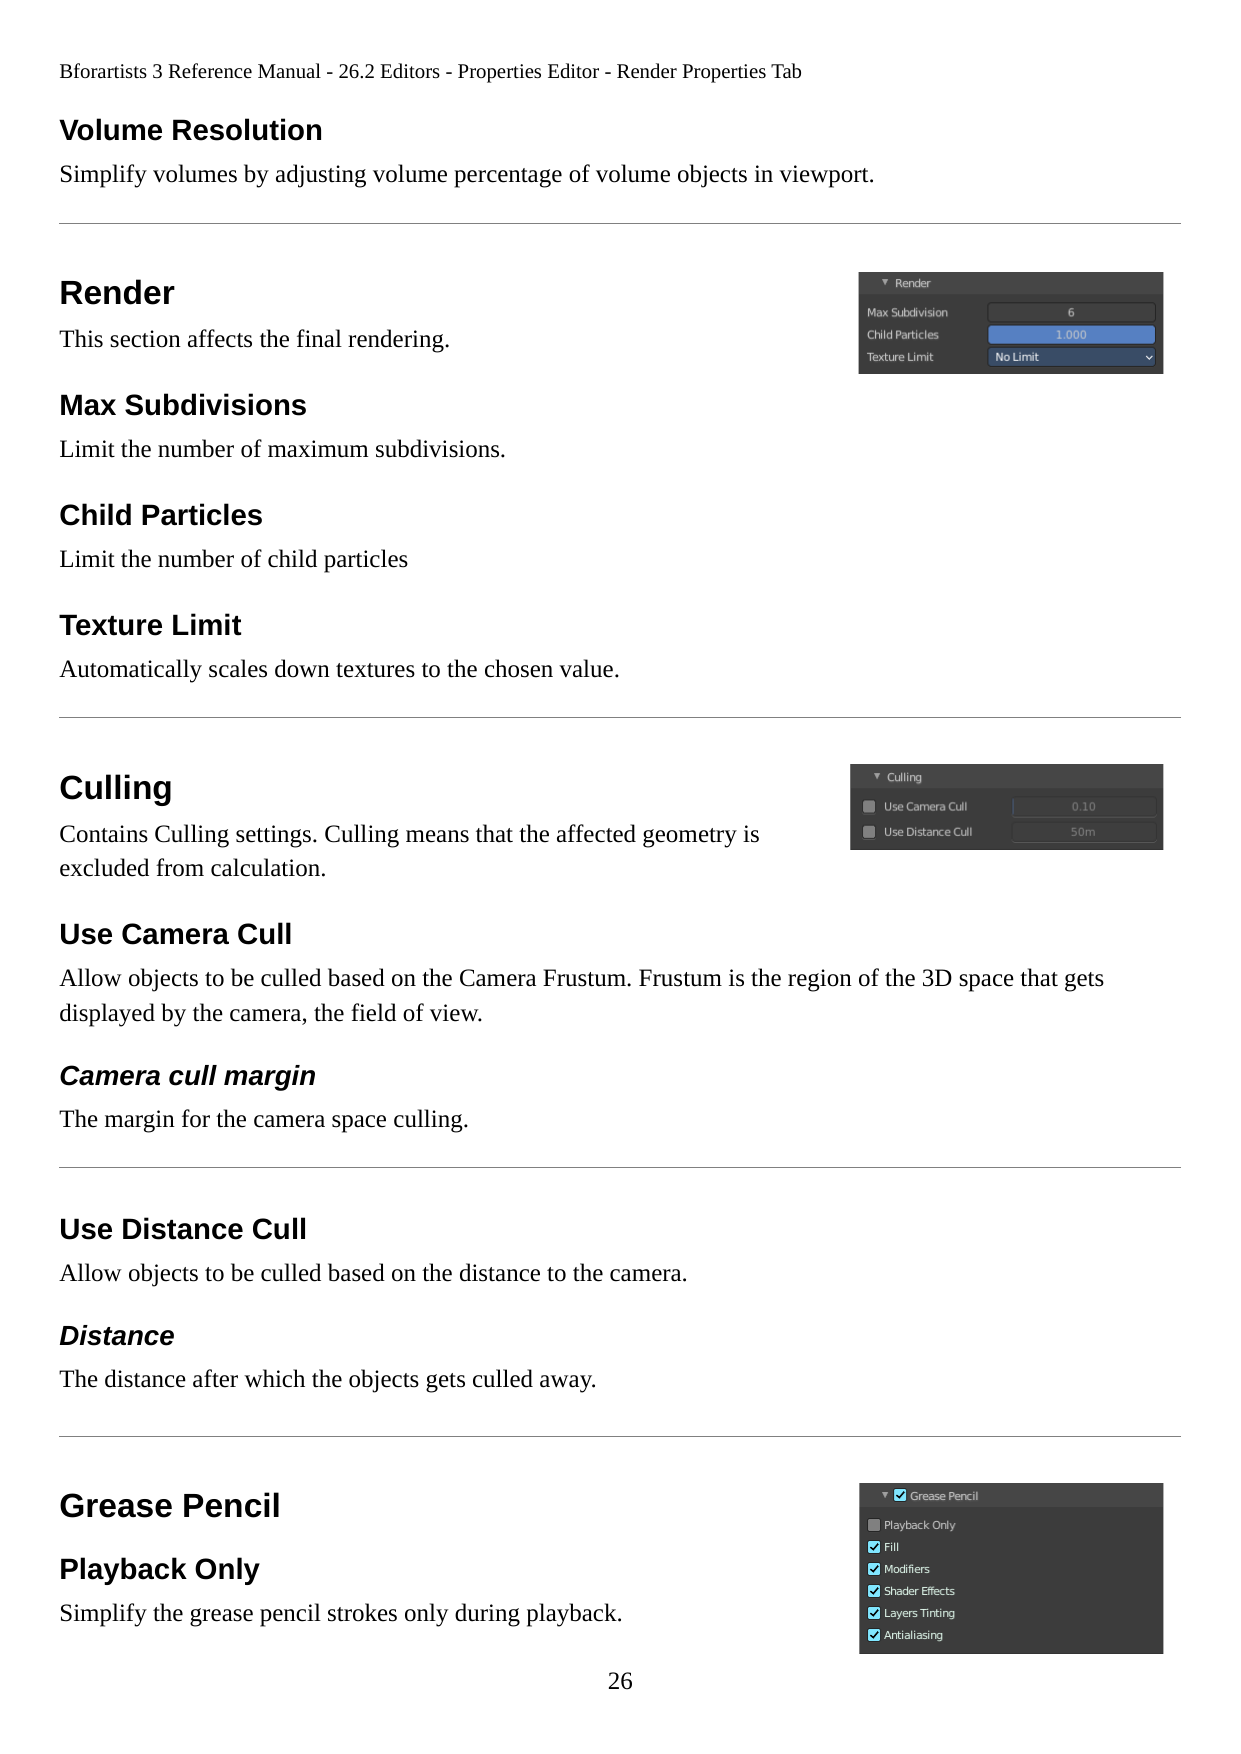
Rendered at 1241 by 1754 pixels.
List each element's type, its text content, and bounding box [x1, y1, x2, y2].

text The margin for the camera space culling. [59, 1104, 1181, 1132]
text Automatically scales down textures to the chosen value. [59, 654, 1181, 682]
picture [859, 1483, 1164, 1654]
picture [858, 272, 1164, 374]
subtitle [1164, 1486, 1181, 1525]
picture [850, 764, 1164, 850]
subtitle Camera cull margin [59, 1059, 1181, 1091]
subtitle Use Distance Cull [59, 1212, 1181, 1245]
subtitle Playback Only [59, 1552, 859, 1586]
subtitle Culling [59, 768, 850, 806]
text Simplify the grease pencil strokes only during playback. [59, 1598, 859, 1627]
subtitle Distance [59, 1319, 1181, 1351]
subtitle Texture Limit [59, 607, 1181, 641]
subtitle Max Subdivisions [59, 388, 1181, 421]
text Allow objects to be culled based on the Camera Frustum. Frustum is the region of the 3D space that gets displayed by the camera, the field of view. [59, 963, 1181, 1027]
subtitle [1164, 1552, 1181, 1586]
text Contains Culling settings. Culling means that the affected geometry is excluded from calculation. [59, 819, 1181, 882]
text Limit the number of maximum subdivisions. [59, 434, 1181, 463]
text Allow objects to be culled based on the distance to the camera. [59, 1258, 1181, 1287]
text This section affects the final rendering. [59, 324, 858, 353]
subtitle Use Camera Cull [59, 917, 1181, 951]
subtitle Volume Resolution [59, 113, 1181, 146]
subtitle [1164, 273, 1181, 312]
subtitle Child Particles [59, 498, 1181, 531]
text Simplify volumes by adjusting volume percentage of volume objects in viewport. [59, 159, 1181, 188]
text Limit the number of child particles [59, 544, 1181, 573]
subtitle [1164, 768, 1181, 806]
subtitle Render [59, 273, 858, 312]
subtitle Grease Pencil [59, 1486, 859, 1525]
text The distance after which the objects gets culled away. [59, 1364, 1181, 1392]
